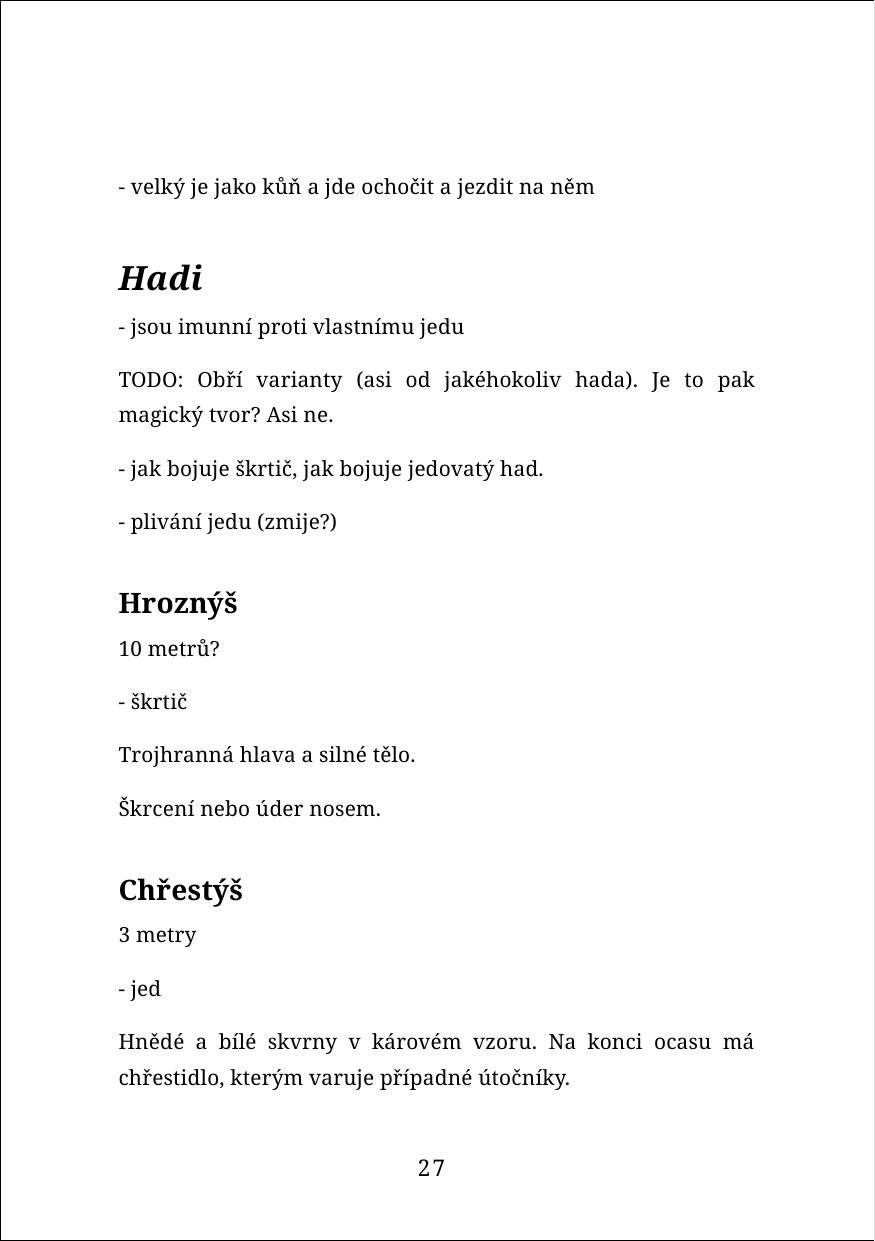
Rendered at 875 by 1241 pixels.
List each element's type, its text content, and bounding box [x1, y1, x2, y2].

text TODO: Obří varianty (asi od jakéhokoliv hada). Je to pak magický tvor? Asi ne. [118, 365, 756, 429]
subtitle Hroznýš [118, 584, 756, 622]
text - plivání jedu (zmije?) [118, 507, 756, 535]
text 3 metry [118, 921, 756, 949]
text Hnědé a bílé skvrny v károvém vzoru. Na konci ocasu má chřestidlo, kterým varuje případné útočníky. [118, 1027, 756, 1091]
subtitle Hadi [118, 254, 756, 300]
text - škrtič [118, 687, 756, 716]
subtitle Chřestýš [118, 871, 756, 909]
text - jed [118, 974, 756, 1002]
text - jsou imunní proti vlastnímu jedu [118, 312, 756, 340]
text - jak bojuje škrtič, jak bojuje jedovatý had. [118, 454, 756, 482]
text 10 metrů? [118, 634, 756, 662]
text Škrcení nebo úder nosem. [118, 794, 756, 822]
text Trojhranná hlava a silné tělo. [118, 740, 756, 769]
text - velký je jako kůň a jde ochočit a jezdit na něm [118, 172, 756, 200]
